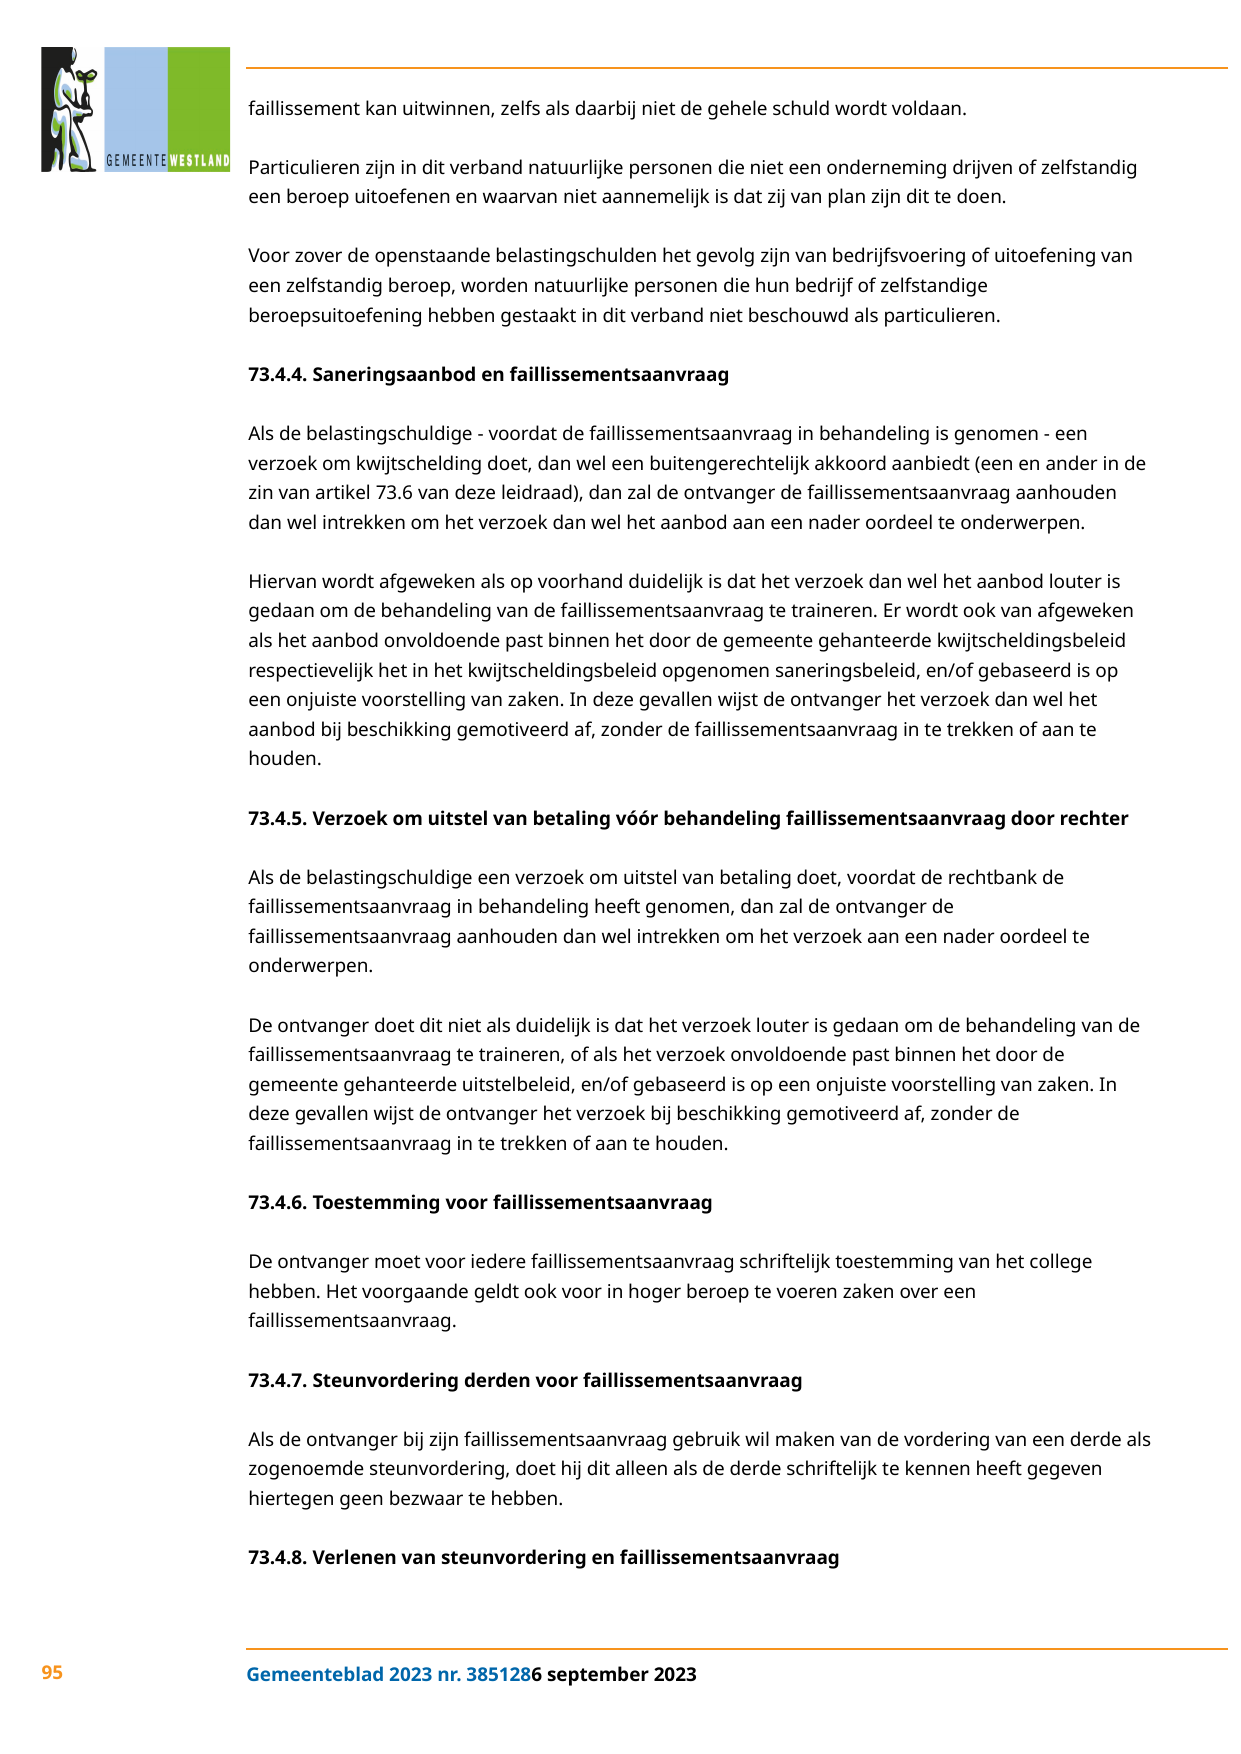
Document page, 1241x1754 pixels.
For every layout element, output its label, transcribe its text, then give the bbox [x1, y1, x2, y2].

text 73.4.5. Verzoek om uitstel van betaling vóór behandeling faillissementsaanvraag door rechter [248, 805, 1152, 831]
text Als de belastingschuldige een verzoek om uitstel van betaling doet, voordat de rechtbank de faillissementsaanvraag in behandeling heeft genomen, dan zal de ontvanger de faillissementsaanvraag aanhouden dan wel intrekken om het verzoek aan een nader oordeel te onderwerpen. [248, 864, 1152, 978]
text 73.4.6. Toestemming voor faillissementsaanvraag [248, 1189, 1152, 1215]
text Hiervan wordt afgeweken als op voorhand duidelijk is dat het verzoek dan wel het aanbod louter is gedaan om de behandeling van de faillissementsaanvraag te traineren. Er wordt ook van afgeweken als het aanbod onvoldoende past binnen het door de gemeente gehanteerde kwijtscheldingsbeleid respectievelijk het in het kwijtscheldingsbeleid opgenomen saneringsbeleid, en/of gebaseerd is op een onjuiste voorstelling van zaken. In deze gevallen wijst de ontvanger het verzoek dan wel het aanbod bij beschikking gemotiveerd af, zonder de faillissementsaanvraag in te trekken of aan te houden. [248, 568, 1152, 771]
text 73.4.7. Steunvordering derden voor faillissementsaanvraag [248, 1367, 1152, 1393]
picture [41, 47, 231, 172]
text Als de belastingschuldige - voordat de faillissementsaanvraag in behandeling is genomen - een verzoek om kwijtschelding doet, dan wel een buitengerechtelijk akkoord aanbiedt (een en ander in de zin van artikel 73.6 van deze leidraad), dan zal de ontvanger de faillissementsaanvraag aanhouden dan wel intrekken om het verzoek dan wel het aanbod aan een nader oordeel te onderwerpen. [248, 420, 1152, 535]
text Als de ontvanger bij zijn faillissementsaanvraag gebruik wil maken van de vordering van een derde als zogenoemde steunvordering, doet hij dit alleen als de derde schriftelijk te kennen heeft gegeven hiertegen geen bezwaar te hebben. [248, 1426, 1152, 1511]
text Particulieren zijn in dit verband natuurlijke personen die niet een onderneming drijven of zelfstandig een beroep uitoefenen en waarvan niet aannemelijk is dat zij van plan zijn dit te doen. [248, 154, 1152, 209]
text faillissement kan uitwinnen, zelfs als daarbij niet de gehele schuld wordt voldaan. [248, 95, 1152, 121]
text 73.4.8. Verlenen van steunvordering en faillissementsaanvraag [248, 1544, 1152, 1570]
text 73.4.4. Saneringsaanbod en faillissementsaanvraag [248, 361, 1152, 387]
text De ontvanger doet dit niet als duidelijk is dat het verzoek louter is gedaan om de behandeling van de faillissementsaanvraag te traineren, of als het verzoek onvoldoende past binnen het door de gemeente gehanteerde uitstelbeleid, en/of gebaseerd is op een onjuiste voorstelling van zaken. In deze gevallen wijst de ontvanger het verzoek bij beschikking gemotiveerd af, zonder de faillissementsaanvraag in te trekken of aan te houden. [248, 1012, 1152, 1156]
text De ontvanger moet voor iedere faillissementsaanvraag schriftelijk toestemming van het college hebben. Het voorgaande geldt ook voor in hoger beroep te voeren zaken over een faillissementsaanvraag. [248, 1248, 1152, 1333]
text Voor zover de openstaande belastingschulden het gevolg zijn van bedrijfsvoering of uitoefening van een zelfstandig beroep, worden natuurlijke personen die hun bedrijf of zelfstandige beroepsuitoefening hebben gestaakt in dit verband niet beschouwd als particulieren. [248, 243, 1152, 328]
